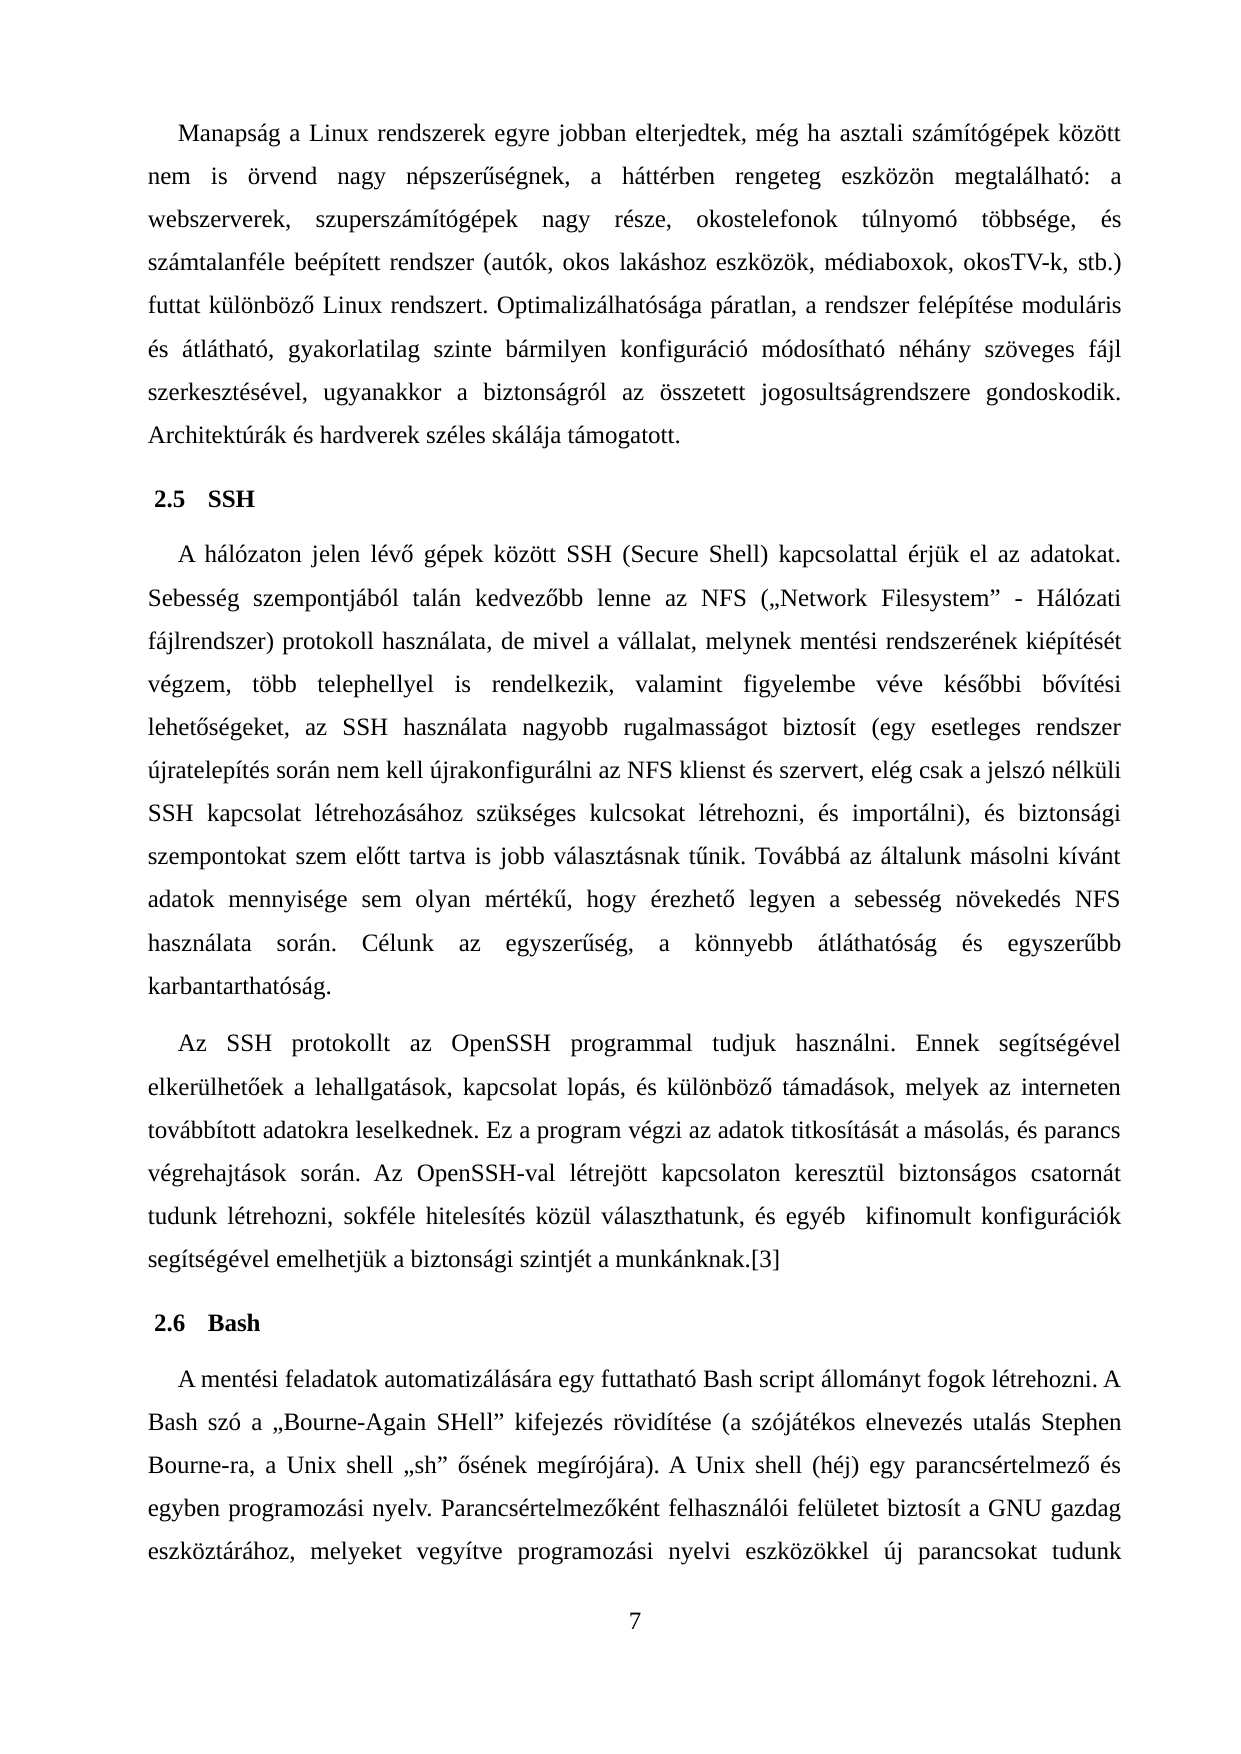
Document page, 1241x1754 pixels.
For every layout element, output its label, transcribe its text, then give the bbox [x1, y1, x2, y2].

text A hálózaton jelen lévő gépek között SSH (Secure Shell) kapcsolattal érjük el az adatokat. Sebesség szempontjából talán kedvezőbb lenne az NFS („Network Filesystem” - Hálózati fájlrendszer) protokoll használata, de mivel a vállalat, melynek mentési rendszerének kiépítését végzem, több telephellyel is rendelkezik, valamint figyelembe véve későbbi bővítési lehetőségeket, az SSH használata nagyobb rugalmasságot biztosít (egy esetleges rendszer újratelepítés során nem kell újrakonfigurálni az NFS klienst és szervert, elég csak a jelszó nélküli SSH kapcsolat létrehozásához szükséges kulcsokat létrehozni, és importálni), és biztonsági szempontokat szem előtt tartva is jobb választásnak tűnik. Továbbá az általunk másolni kívánt adatok mennyisége sem olyan mértékű, hogy érezhető legyen a sebesség növekedés NFS használata során. Célunk az egyszerűség, a könnyebb átláthatóság és egyszerűbb karbantarthatóság. [148, 539, 1122, 999]
subtitle SSH [148, 484, 1122, 513]
text A mentési feladatok automatizálására egy futtatható Bash script állományt fogok létrehozni. A Bash szó a „Bourne-Again SHell” kifejezés rövidítése (a szójátékos elnevezés utalás Stephen Bourne-ra, a Unix shell „sh” ősének megírójára). A Unix shell (héj) egy parancsértelmező és egyben programozási nyelv. Parancsértelmezőként felhasználói felületet biztosít a GNU gazdag eszköztárához, melyeket vegyítve programozási nyelvi eszközökkel új parancsokat tudunk [148, 1364, 1122, 1565]
text Manapság a Linux rendszerek egyre jobban elterjedtek, még ha asztali számítógépek között nem is örvend nagy népszerűségnek, a háttérben rengeteg eszközön megtalálható: a webszerverek, szuperszámítógépek nagy része, okostelefonok túlnyomó többsége, és számtalanféle beépített rendszer (autók, okos lakáshoz eszközök, médiaboxok, okosTV-k, stb.) futtat különböző Linux rendszert. Optimalizálhatósága páratlan, a rendszer felépítése moduláris és átlátható, gyakorlatilag szinte bármilyen konfiguráció módosítható néhány szöveges fájl szerkesztésével, ugyanakkor a biztonságról az összetett jogosultságrendszere gondoskodik. Architektúrák és hardverek széles skálája támogatott. [148, 118, 1122, 449]
text Az SSH protokollt az OpenSSH programmal tudjuk használni. Ennek segítségével elkerülhetőek a lehallgatások, kapcsolat lopás, és különböző támadások, melyek az interneten továbbított adatokra leselkednek. Ez a program végzi az adatok titkosítását a másolás, és parancs végrehajtások során. Az OpenSSH-val létrejött kapcsolaton keresztül biztonságos csatornát tudunk létrehozni, sokféle hitelesítés közül választhatunk, és egyéb kifinomult konfigurációk segítségével emelhetjük a biztonsági szintjét a munkánknak.[3] [148, 1028, 1122, 1273]
subtitle Bash [148, 1308, 1122, 1337]
